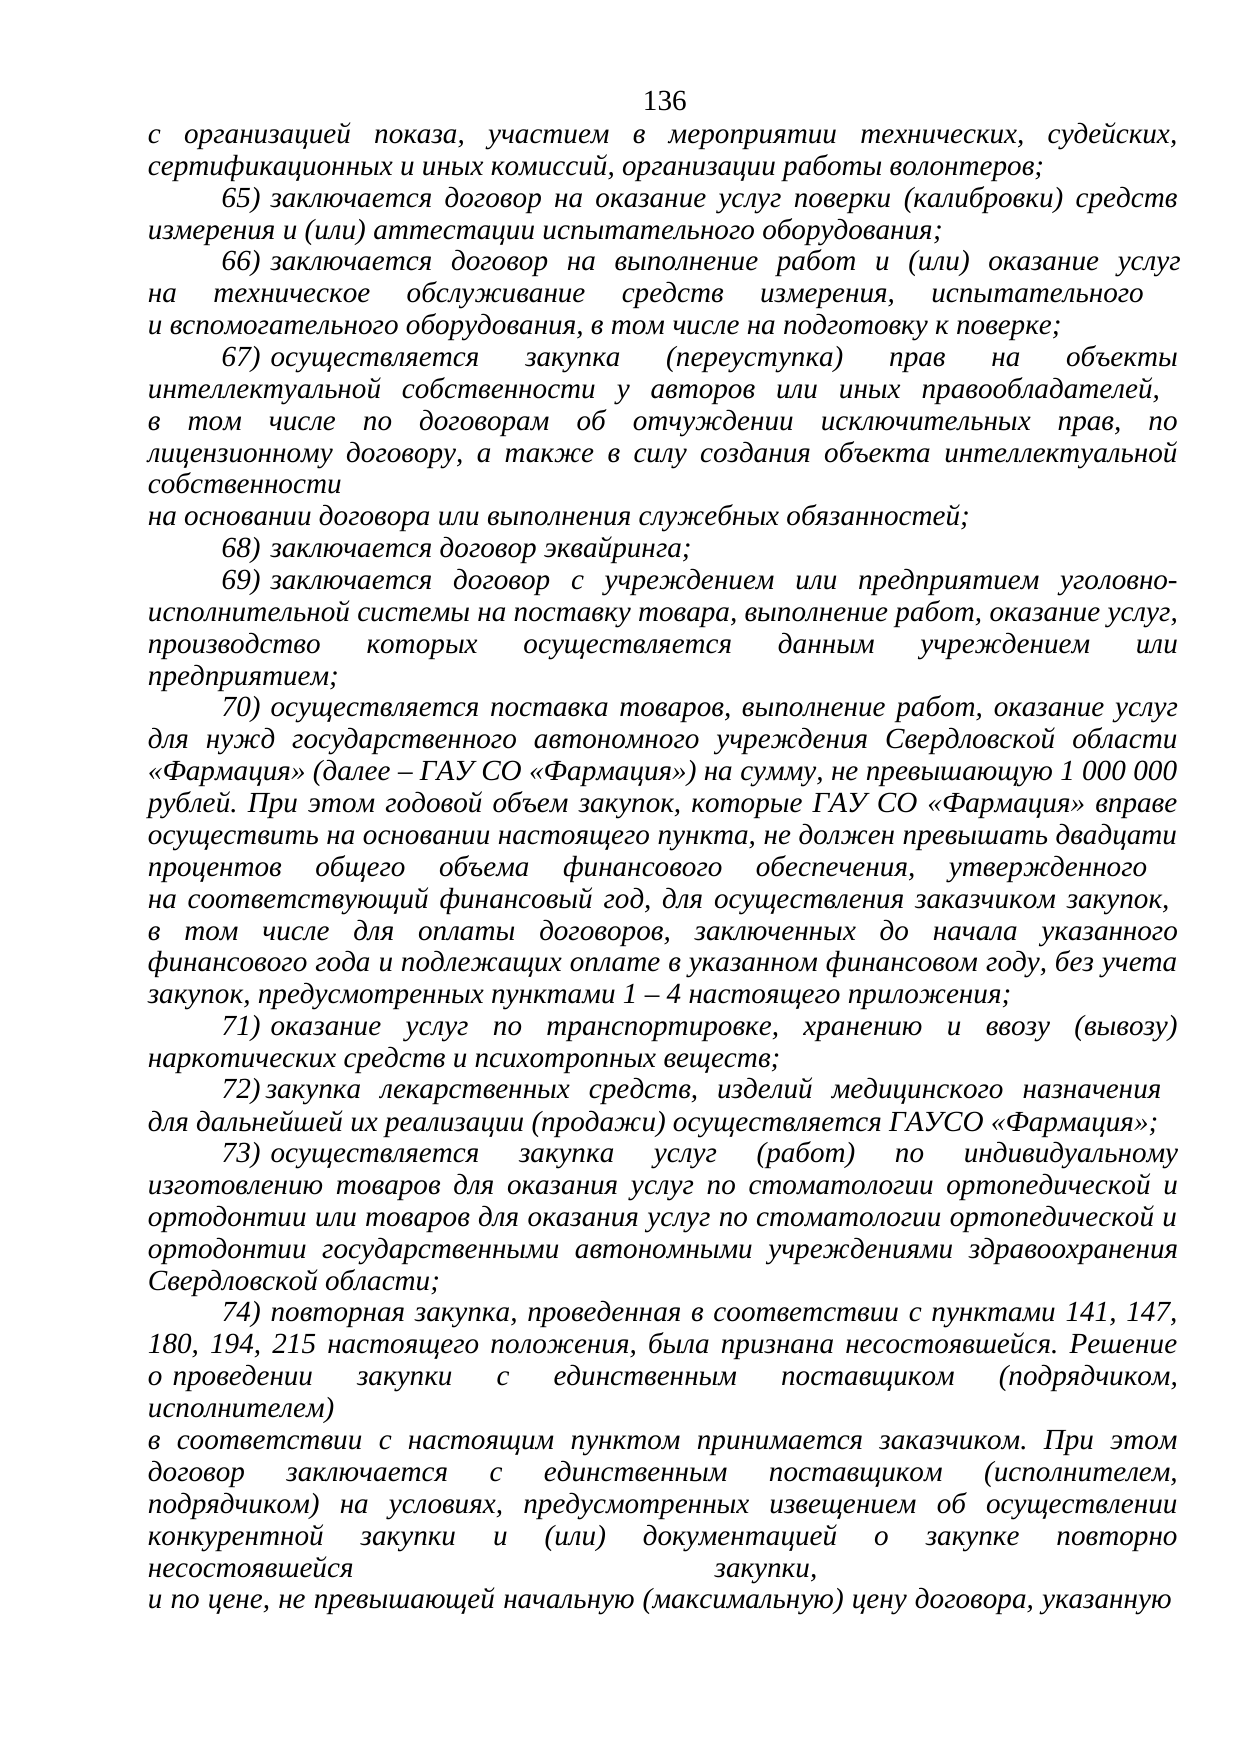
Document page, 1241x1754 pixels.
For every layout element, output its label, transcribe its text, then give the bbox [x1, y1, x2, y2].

text 73) осуществляется закупка услуг (работ) по индивидуальному изготовлению товаров для оказания услуг по стоматологии ортопедической и ортодонтии или товаров для оказания услуг по стоматологии ортопедической и ортодонтии государственными автономными учреждениями здравоохранения Свердловской области; [148, 1137, 1181, 1296]
text 67) осуществляется закупка (переуступка) прав на объекты интеллектуальной собственности у авторов или иных правообладателей, в том числе по договорам об отчуждении исключительных прав, по лицензионному договору, а также в силу создания объекта интеллектуальной собственности на основании договора или выполнения служебных обязанностей; [148, 341, 1181, 532]
text 69) заключается договор с учреждением или предприятием уголовно-исполнительной системы на поставку товара, выполнение работ, оказание услуг, производство которых осуществляется данным учреждением или предприятием; [148, 564, 1181, 691]
text 70) осуществляется поставка товаров, выполнение работ, оказание услуг для нужд государственного автономного учреждения Свердловской области «Фармация» (далее – ГАУ СО «Фармация») на сумму, не превышающую 1 000 000 рублей. При этом годовой объем закупок, которые ГАУ СО «Фармация» вправе осуществить на основании настоящего пункта, не должен превышать двадцати процентов общего объема финансового обеспечения, утвержденного на соответствующий финансовый год, для осуществления заказчиком закупок, в том числе для оплаты договоров, заключенных до начала указанного финансового года и подлежащих оплате в указанном финансовом году, без учета закупок, предусмотренных пунктами 1 – 4 настоящего приложения; [148, 691, 1181, 1010]
text 65) заключается договор на оказание услуг поверки (калибровки) средств измерения и (или) аттестации испытательного оборудования; [148, 182, 1181, 245]
text 72) закупка лекарственных средств, изделий медицинского назначения для дальнейшей их реализации (продажи) осуществляется ГАУСО «Фармация»; [148, 1073, 1181, 1137]
text с организацией показа, участием в мероприятии технических, судейских, сертификационных и иных комиссий, организации работы волонтеров; [148, 118, 1181, 182]
text 71) оказание услуг по транспортировке, хранению и ввозу (вывозу) наркотических средств и психотропных веществ; [148, 1010, 1181, 1073]
text 68) заключается договор эквайринга; [148, 532, 1181, 564]
text 66) заключается договор на выполнение работ и (или) оказание услуг на техническое обслуживание средств измерения, испытательного и вспомогательного оборудования, в том числе на подготовку к поверке; [148, 245, 1181, 341]
text 74) повторная закупка, проведенная в соответствии с пунктами 141, 147, 180, 194, 215 настоящего положения, была признана несостоявшейся. Решение о проведении закупки с единственным поставщиком (подрядчиком, исполнителем) в соответствии с настоящим пунктом принимается заказчиком. При этом договор заключается с единственным поставщиком (исполнителем, подрядчиком) на условиях, предусмотренных извещением об осуществлении конкурентной закупки и (или) документацией о закупке повторно несостоявшейся закупки, и по цене, не превышающей начальную (максимальную) цену договора, указанную [148, 1296, 1181, 1615]
